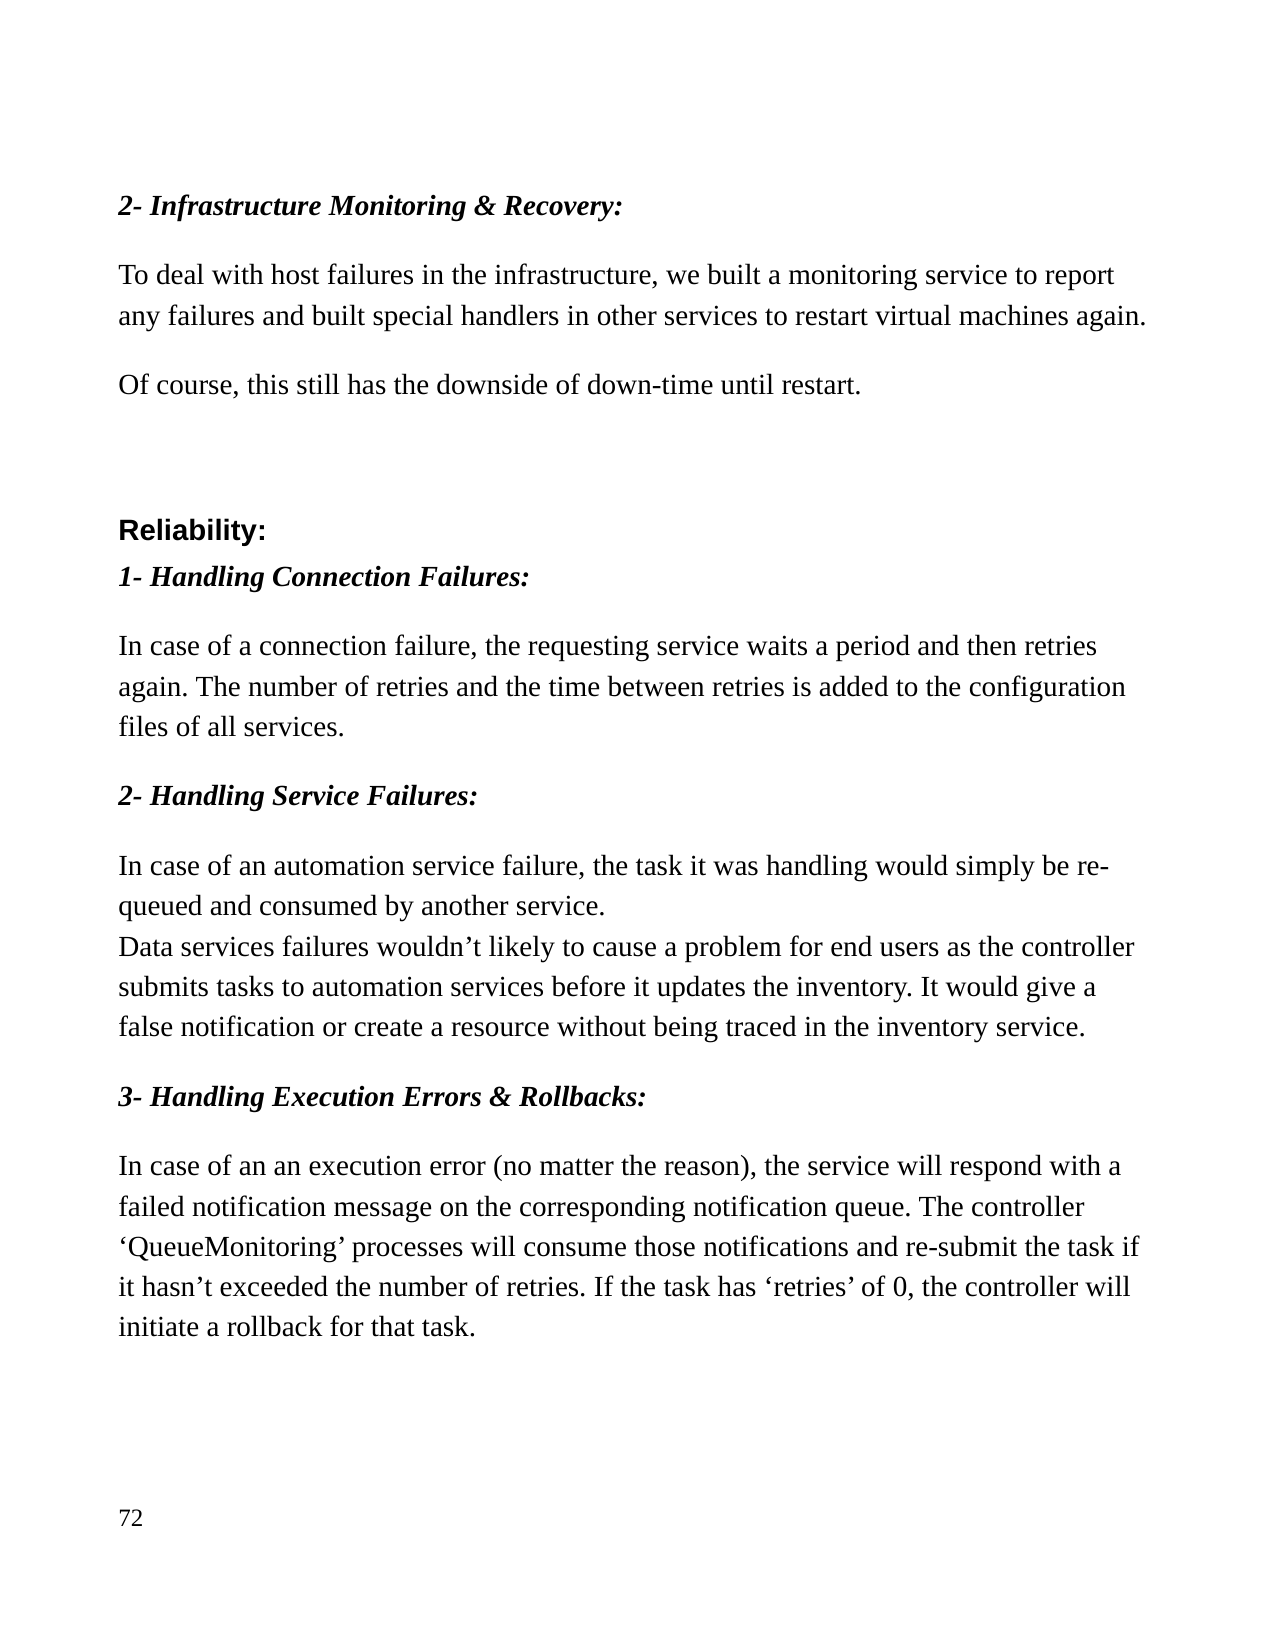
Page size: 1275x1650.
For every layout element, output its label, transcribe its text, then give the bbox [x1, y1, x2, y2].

text 2- Infrastructure Monitoring & Recovery: [118, 188, 1157, 221]
text 2- Handling Service Failures: [118, 778, 1157, 812]
text In case of a connection failure, the requesting service waits a period and then retries again. The number of retries and the time between retries is added to the configuration files of all services. [118, 628, 1157, 742]
text Of course, this still has the downside of down-time until restart. [118, 367, 1157, 401]
text In case of an an execution error (no matter the reason), the service will respond with a failed notification message on the corresponding notification queue. The controller ‘QueueMonitoring’ processes will consume those notifications and re-submit the task if it hasn’t exceeded the number of retries. If the task has ‘retries’ of 0, the controller will initiate a rollback for that task. [118, 1148, 1157, 1343]
text 3- Handling Execution Errors & Rollbacks: [118, 1079, 1157, 1112]
subtitle Reliability: [118, 512, 1157, 546]
text 1- Handling Connection Failures: [118, 559, 1157, 592]
text In case of an automation service failure, the task it was handling would simply be re-queued and consumed by another service. Data services failures wouldn’t likely to cause a problem for end users as the controller submits tasks to automation services before it updates the inventory. It would give a false notification or create a resource without being traced in the inventory service. [118, 848, 1157, 1043]
text To deal with host failures in the infrastructure, we built a monitoring service to report any failures and built special handlers in other services to restart virtual machines again. [118, 257, 1157, 331]
